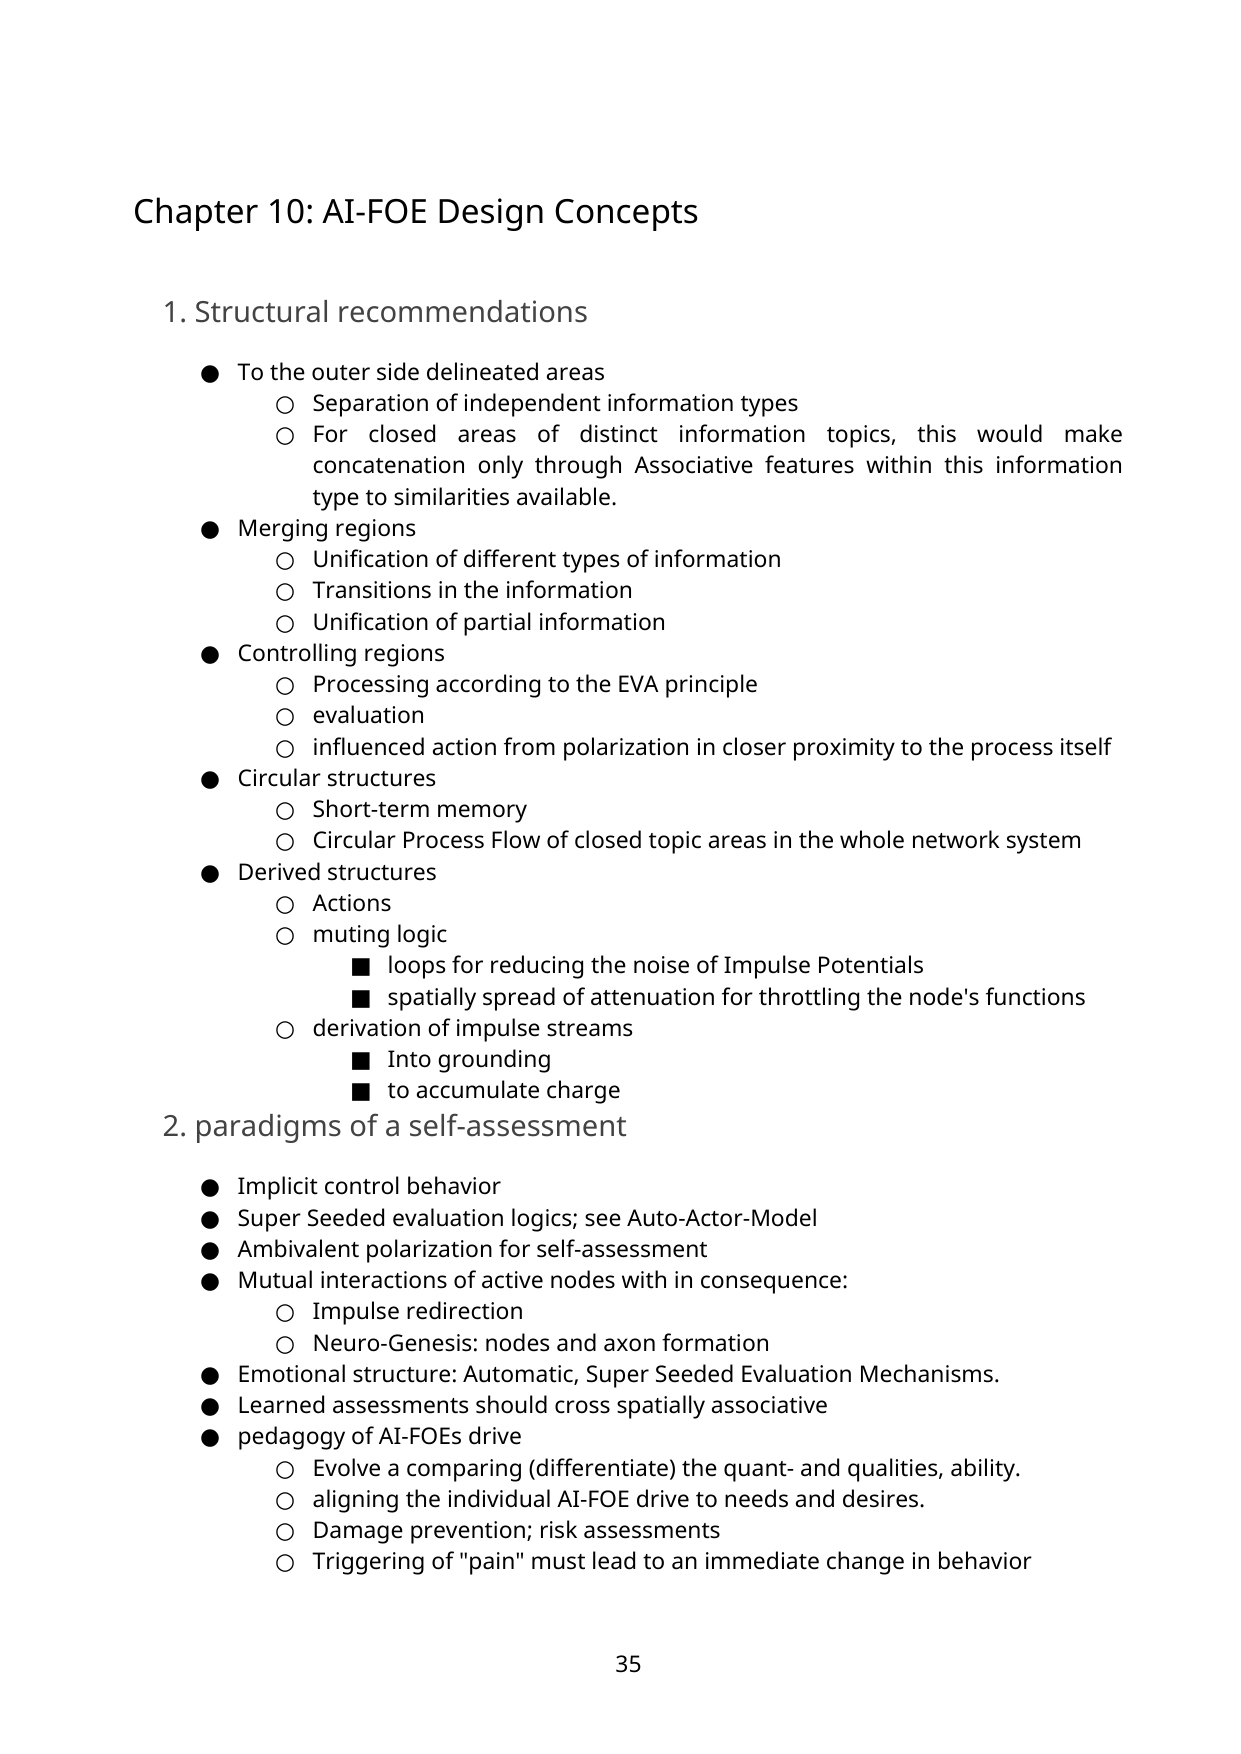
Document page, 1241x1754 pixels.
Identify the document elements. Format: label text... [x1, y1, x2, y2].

subtitle 2. paradigms of a self-assessment [162, 1106, 1124, 1145]
list Learned assessments should cross spatially associative [200, 1389, 1124, 1420]
list Damage prevention; risk assessments [275, 1514, 1124, 1545]
list Emotional structure: Automatic, Super Seeded Evaluation Mechanisms. [200, 1358, 1124, 1389]
list Actions [275, 887, 1124, 918]
list Circular structures [200, 762, 1124, 793]
list Unification of different types of information [275, 543, 1124, 574]
list To the outer side delineated areas [200, 356, 1124, 387]
list Circular Process Flow of closed topic areas in the whole network system [275, 824, 1124, 856]
list Derived structures [200, 856, 1124, 887]
list Impulse redirection [275, 1295, 1124, 1326]
list Unification of partial information [275, 606, 1124, 637]
list Controlling regions [200, 637, 1124, 668]
subtitle 1. Structural recommendations [162, 291, 1124, 331]
list Ambivalent polarization for self-assessment [200, 1233, 1124, 1264]
list to accumulate charge [350, 1074, 1124, 1106]
list aligning the individual AI-FOE drive to needs and desires. [275, 1483, 1124, 1514]
list Neuro-Genesis: nodes and axon formation [275, 1326, 1124, 1358]
list Separation of independent information types [275, 387, 1124, 418]
list Short-term memory [275, 793, 1124, 824]
list Mutual interactions of active nodes with in consequence: [200, 1264, 1124, 1295]
subtitle Chapter 10: AI-FOE Design Concepts [133, 187, 1124, 233]
list Merging regions [200, 512, 1124, 543]
list Into grounding [350, 1043, 1124, 1074]
list For closed areas of distinct information topics, this would make concatenation only through Associative features within this information type to similarities available. [275, 418, 1124, 512]
list loops for reducing the noise of Impulse Potentials [350, 949, 1124, 981]
list pedagogy of AI-FOEs drive [200, 1420, 1124, 1451]
list Triggering of "pain" must lead to an immediate change in behavior [275, 1545, 1124, 1576]
list Evolve a comparing (differentiate) the quant- and qualities, ability. [275, 1451, 1124, 1483]
list derivation of impulse streams [275, 1012, 1124, 1043]
list Transitions in the information [275, 574, 1124, 606]
list Super Seeded evaluation logics; see Auto-Actor-Model [200, 1201, 1124, 1233]
list Implicit control behavior [200, 1170, 1124, 1201]
list evaluation [275, 699, 1124, 731]
list influenced action from polarization in closer proximity to the process itself [275, 731, 1124, 762]
list Processing according to the EVA principle [275, 668, 1124, 699]
list spatially spread of attenuation for throttling the node's functions [350, 981, 1124, 1012]
list muting logic [275, 918, 1124, 949]
